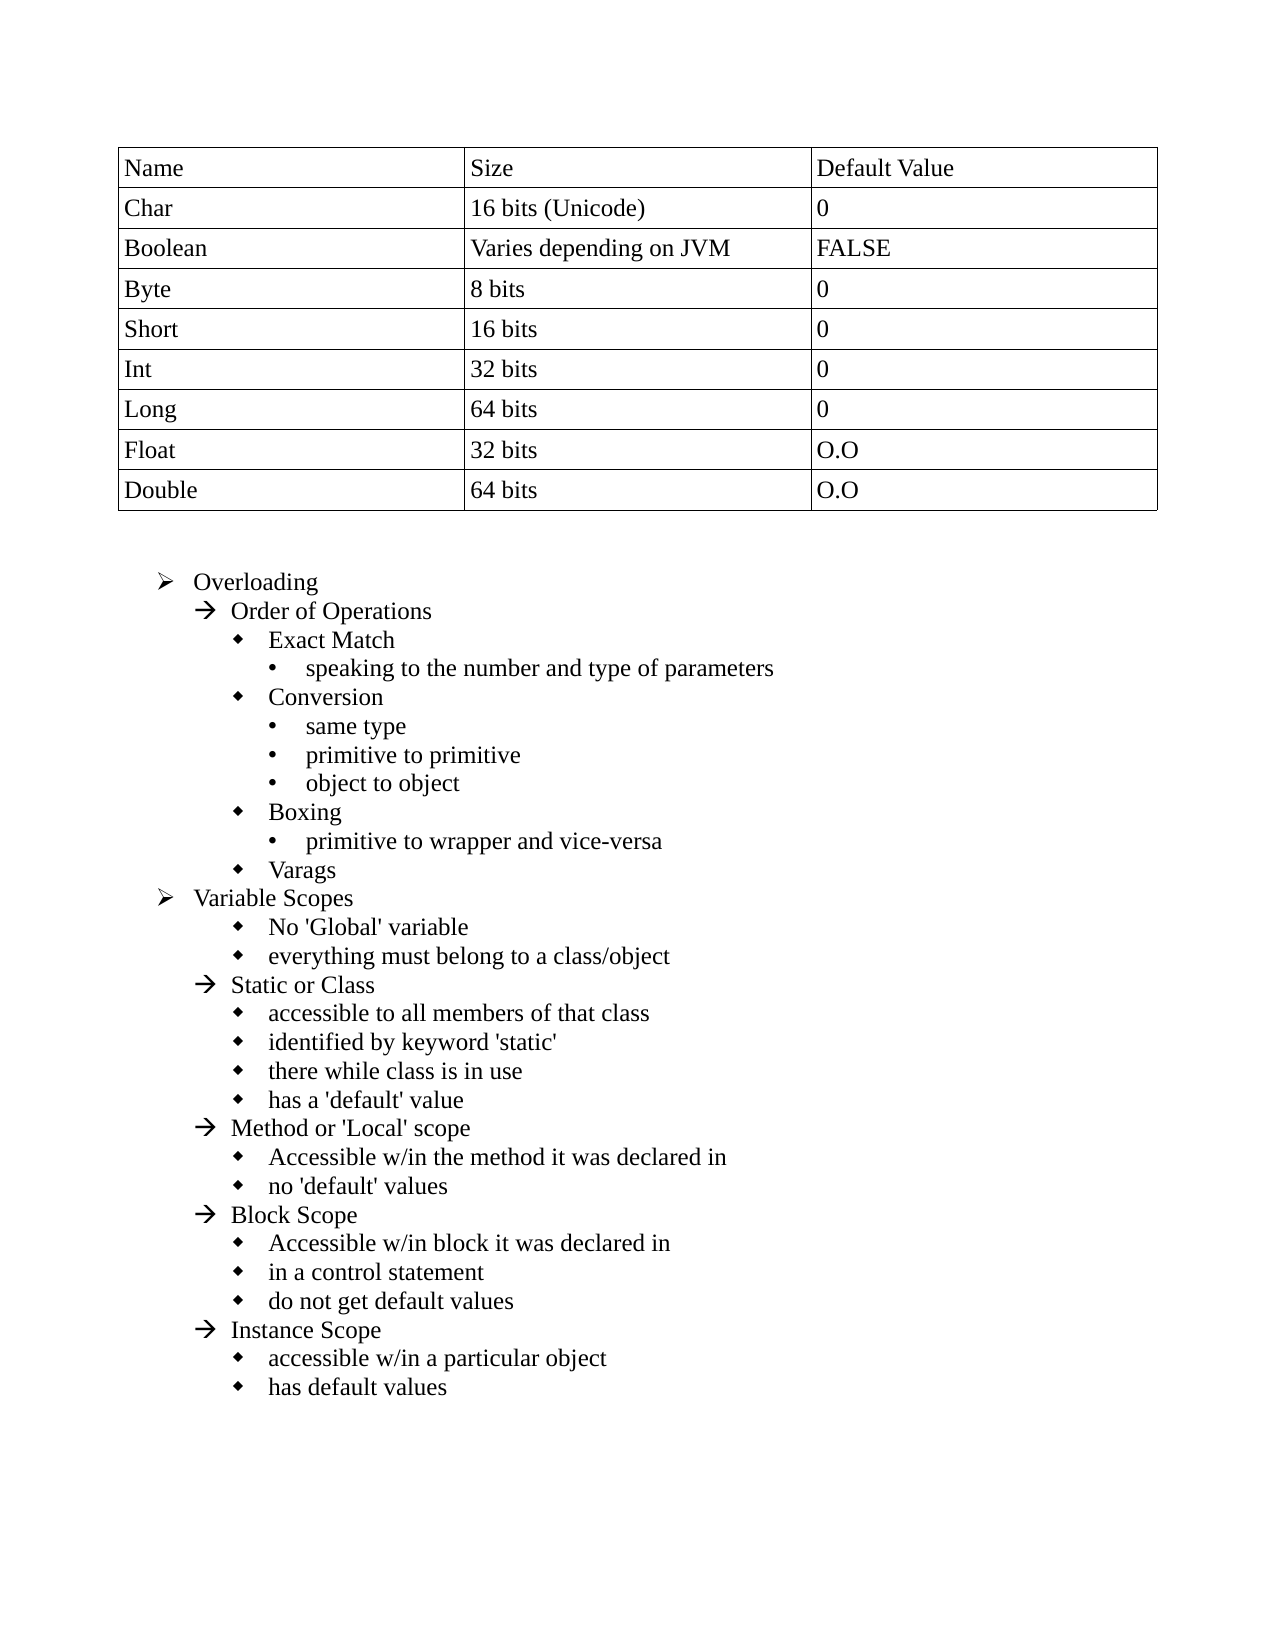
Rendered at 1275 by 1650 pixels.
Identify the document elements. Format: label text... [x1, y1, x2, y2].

table_cell FALSE [812, 229, 1157, 268]
table_cell 16 bits (Unicode) [465, 188, 811, 227]
list Block Scope [193, 1200, 1157, 1228]
table_cell O.O [812, 430, 1157, 469]
list Accessible w/in the method it was declared in [231, 1142, 1157, 1171]
list speaking to the number and type of parameters [268, 653, 1157, 682]
table_cell 0 [812, 188, 1157, 227]
table_cell 32 bits [465, 350, 811, 389]
table_cell Varies depending on JVM [465, 229, 811, 268]
table_cell Short [119, 309, 464, 348]
table_cell Double [119, 470, 464, 510]
list Method or 'Local' scope [193, 1113, 1157, 1142]
list Overloading [156, 567, 1157, 596]
list Varags [231, 855, 1157, 883]
list no 'default' values [231, 1171, 1157, 1200]
list primitive to wrapper and vice-versa [268, 826, 1157, 855]
list Order of Operations [193, 596, 1157, 625]
table_cell Int [119, 350, 464, 389]
table_cell 32 bits [465, 430, 811, 469]
table_cell 0 [812, 309, 1157, 348]
list in a control statement [231, 1257, 1157, 1286]
table_cell Boolean [119, 229, 464, 268]
list Variable Scopes [156, 883, 1157, 912]
list identified by keyword 'static' [231, 1027, 1157, 1056]
list primitive to primitive [268, 740, 1157, 768]
list accessible to all members of that class [231, 998, 1157, 1027]
table_cell O.O [812, 470, 1157, 510]
table_cell 64 bits [465, 390, 811, 429]
list Boxing [231, 797, 1157, 826]
list Instance Scope [193, 1315, 1157, 1343]
list Conversion [231, 682, 1157, 711]
list Accessible w/in block it was declared in [231, 1228, 1157, 1257]
list has a 'default' value [231, 1085, 1157, 1113]
list accessible w/in a particular object [231, 1343, 1157, 1372]
table_cell Long [119, 390, 464, 429]
list No 'Global' variable [231, 912, 1157, 941]
list Exact Match [231, 625, 1157, 653]
table_cell 16 bits [465, 309, 811, 348]
table_cell 0 [812, 350, 1157, 389]
list Static or Class [193, 970, 1157, 998]
table_cell 8 bits [465, 269, 811, 308]
list everything must belong to a class/object [231, 941, 1157, 970]
table_cell Byte [119, 269, 464, 308]
list there while class is in use [231, 1056, 1157, 1085]
table_cell 0 [812, 269, 1157, 308]
table_cell Char [119, 188, 464, 227]
list object to object [268, 768, 1157, 797]
list has default values [231, 1372, 1157, 1401]
table_header Default Value [812, 148, 1157, 187]
list same type [268, 711, 1157, 740]
table_cell 0 [812, 390, 1157, 429]
table_header Size [465, 148, 811, 187]
table_cell 64 bits [465, 470, 811, 510]
table_cell Float [119, 430, 464, 469]
list do not get default values [231, 1286, 1157, 1315]
table_header Name [119, 148, 464, 187]
